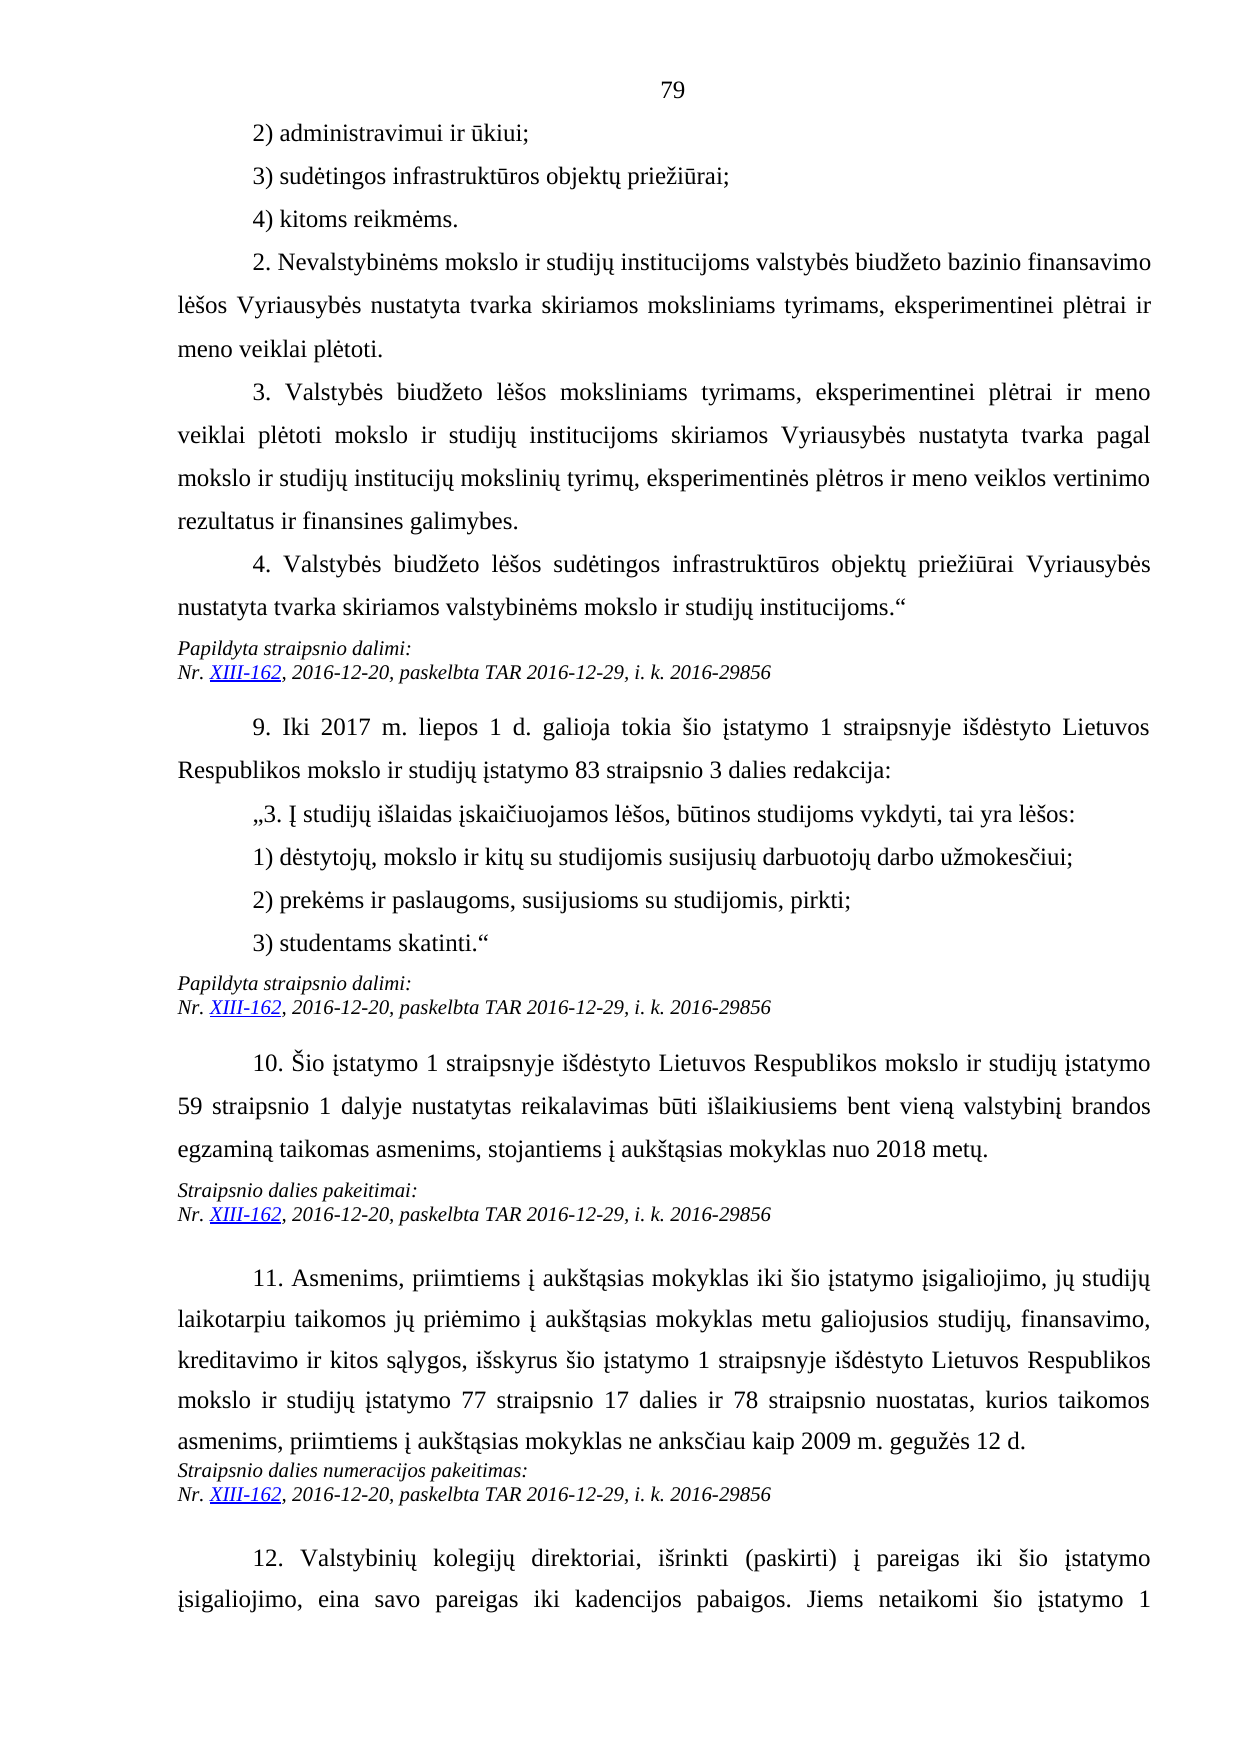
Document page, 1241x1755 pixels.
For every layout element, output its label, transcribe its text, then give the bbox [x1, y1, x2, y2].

text 3) sudėtingos infrastruktūros objektų priežiūrai; [177, 161, 1152, 190]
text Nr. XIII-162, 2016-12-20, paskelbta TAR 2016-12-29, i. k. 2016-29856 [177, 1482, 1152, 1506]
text 4) kitoms reikmėms. [177, 204, 1152, 233]
text 10. Šio įstatymo 1 straipsnyje išdėstyto Lietuvos Respublikos mokslo ir studijų įstatymo 59 straipsnio 1 dalyje nustatytas reikalavimas būti išlaikiusiems bent vieną valstybinį brandos egzaminą taikomas asmenims, stojantiems į aukštąsias mokyklas nuo 2018 metų. [177, 1048, 1152, 1163]
text 3) studentams skatinti.“ [177, 928, 1152, 957]
text Nr. XIII-162, 2016-12-20, paskelbta TAR 2016-12-29, i. k. 2016-29856 [177, 660, 1152, 684]
text 2. Nevalstybinėms mokslo ir studijų institucijoms valstybės biudžeto bazinio finansavimo lėšos Vyriausybės nustatyta tvarka skiriamos moksliniams tyrimams, eksperimentinei plėtrai ir meno veiklai plėtoti. [177, 247, 1152, 362]
text 12. Valstybinių kolegijų direktoriai, išrinkti (paskirti) į pareigas iki šio įstatymo įsigaliojimo, eina savo pareigas iki kadencijos pabaigos. Jiems netaikomi šio įstatymo 1 [177, 1534, 1152, 1616]
text 1) dėstytojų, mokslo ir kitų su studijomis susijusių darbuotojų darbo užmokesčiui; [177, 842, 1152, 871]
text 2) administravimui ir ūkiui; [177, 118, 1152, 147]
text Nr. XIII-162, 2016-12-20, paskelbta TAR 2016-12-29, i. k. 2016-29856 [177, 995, 1152, 1019]
text 9. Iki 2017 m. liepos 1 d. galioja tokia šio įstatymo 1 straipsnyje išdėstyto Lietuvos Respublikos mokslo ir studijų įstatymo 83 straipsnio 3 dalies redakcija: [177, 712, 1152, 784]
text 11. Asmenims, priimtiems į aukštąsias mokyklas iki šio įstatymo įsigaliojimo, jų studijų laikotarpiu taikomos jų priėmimo į aukštąsias mokyklas metu galiojusios studijų, finansavimo, kreditavimo ir kitos sąlygos, išskyrus šio įstatymo 1 straipsnyje išdėstyto Lietuvos Respublikos mokslo ir studijų įstatymo 77 straipsnio 17 dalies ir 78 straipsnio nuostatas, kurios taikomos asmenims, priimtiems į aukštąsias mokyklas ne anksčiau kaip 2009 m. gegužės 12 d. [177, 1254, 1152, 1457]
text 2) prekėms ir paslaugoms, susijusioms su studijomis, pirkti; [177, 885, 1152, 914]
text Straipsnio dalies numeracijos pakeitimas: [177, 1457, 1152, 1482]
text „3. Į studijų išlaidas įskaičiuojamos lėšos, būtinos studijoms vykdyti, tai yra lėšos: [177, 799, 1152, 827]
text 4. Valstybės biudžeto lėšos sudėtingos infrastruktūros objektų priežiūrai Vyriausybės nustatyta tvarka skiriamos valstybinėms mokslo ir studijų institucijoms.“ [177, 549, 1152, 621]
text Nr. XIII-162, 2016-12-20, paskelbta TAR 2016-12-29, i. k. 2016-29856 [177, 1202, 1152, 1226]
text Straipsnio dalies pakeitimai: [177, 1177, 1152, 1202]
text Papildyta straipsnio dalimi: [177, 636, 1152, 660]
text Papildyta straipsnio dalimi: [177, 971, 1152, 995]
text 3. Valstybės biudžeto lėšos moksliniams tyrimams, eksperimentinei plėtrai ir meno veiklai plėtoti mokslo ir studijų institucijoms skiriamos Vyriausybės nustatyta tvarka pagal mokslo ir studijų institucijų mokslinių tyrimų, eksperimentinės plėtros ir meno veiklos vertinimo rezultatus ir finansines galimybes. [177, 377, 1152, 535]
